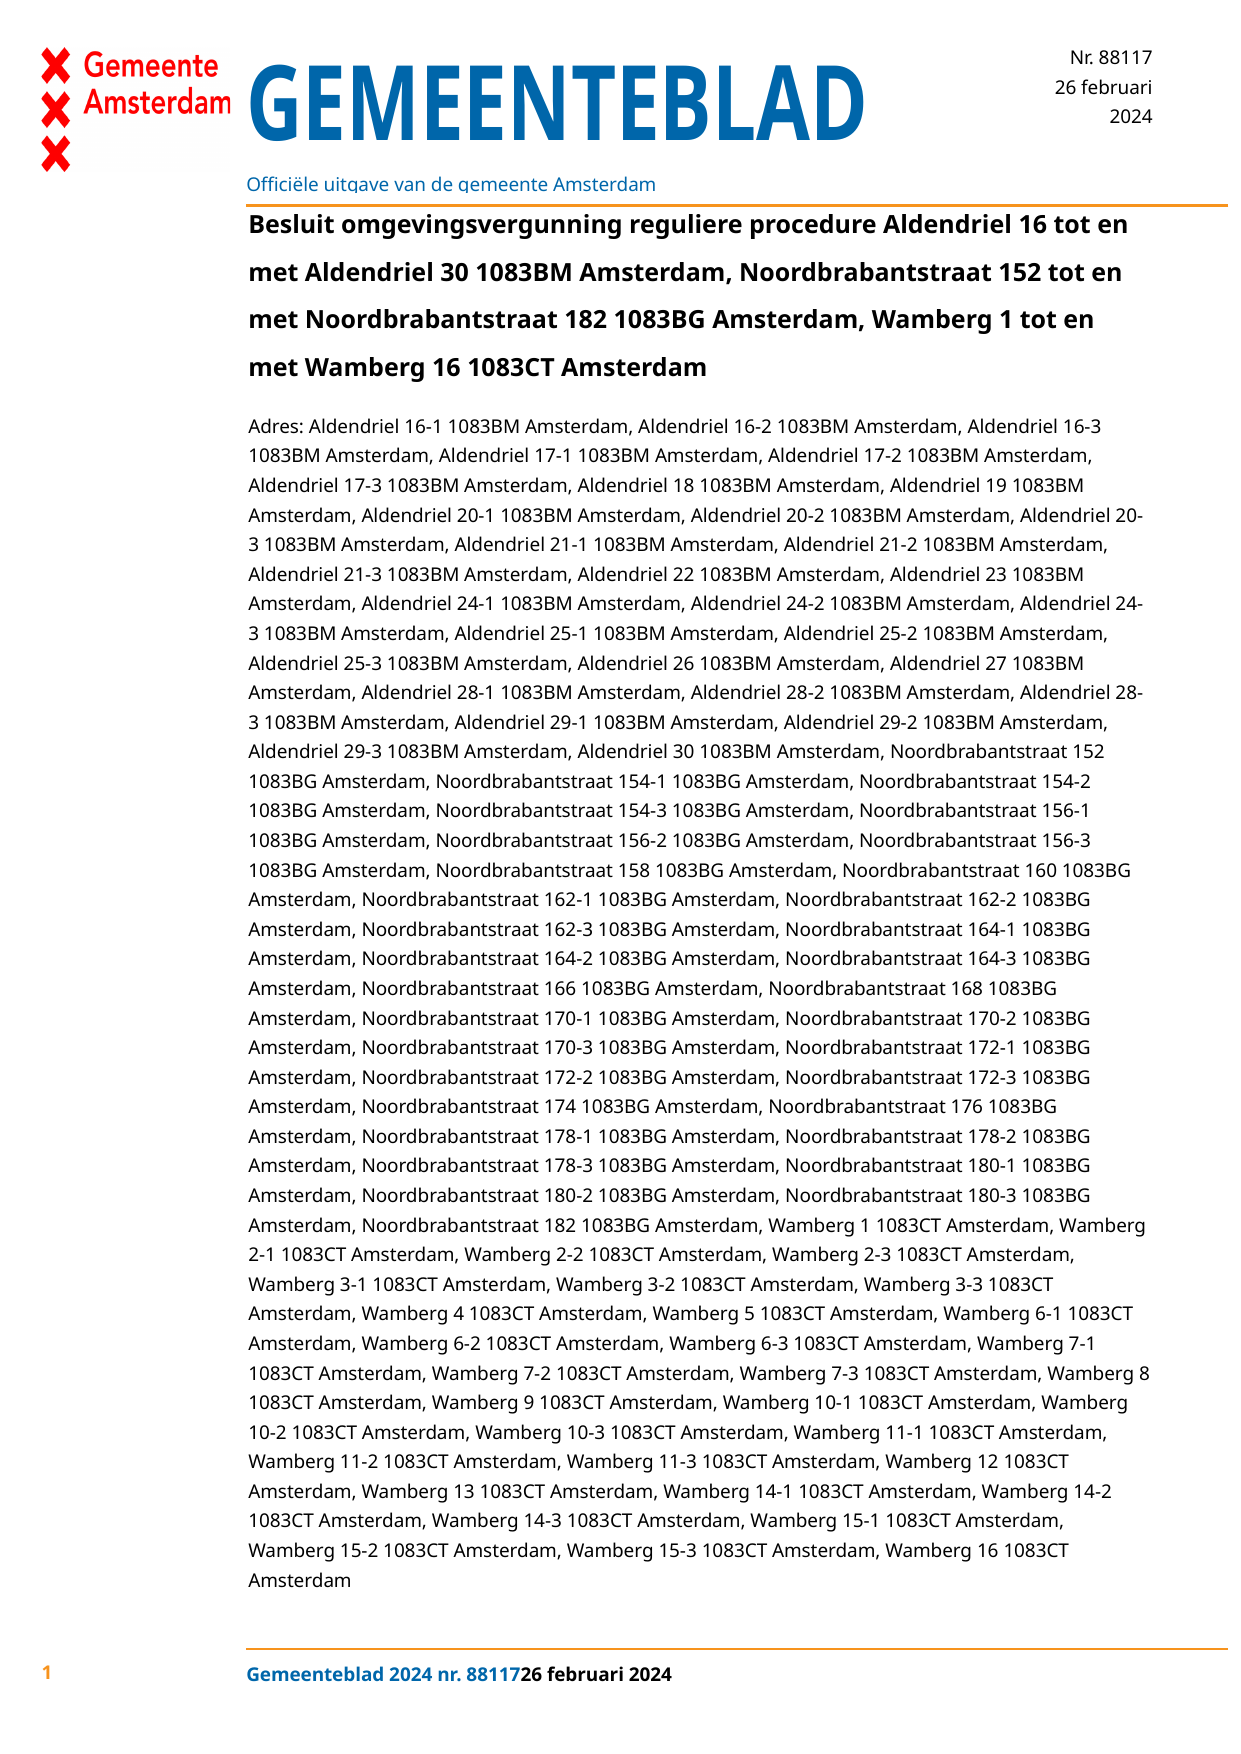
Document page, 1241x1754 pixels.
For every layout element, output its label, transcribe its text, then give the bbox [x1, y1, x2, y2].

text Adres: Aldendriel 16-1 1083BM Amsterdam, Aldendriel 16-2 1083BM Amsterdam, Aldendriel 16-3 1083BM Amsterdam, Aldendriel 17-1 1083BM Amsterdam, Aldendriel 17-2 1083BM Amsterdam, Aldendriel 17-3 1083BM Amsterdam, Aldendriel 18 1083BM Amsterdam, Aldendriel 19 1083BM Amsterdam, Aldendriel 20-1 1083BM Amsterdam, Aldendriel 20-2 1083BM Amsterdam, Aldendriel 20-3 1083BM Amsterdam, Aldendriel 21-1 1083BM Amsterdam, Aldendriel 21-2 1083BM Amsterdam, Aldendriel 21-3 1083BM Amsterdam, Aldendriel 22 1083BM Amsterdam, Aldendriel 23 1083BM Amsterdam, Aldendriel 24-1 1083BM Amsterdam, Aldendriel 24-2 1083BM Amsterdam, Aldendriel 24-3 1083BM Amsterdam, Aldendriel 25-1 1083BM Amsterdam, Aldendriel 25-2 1083BM Amsterdam, Aldendriel 25-3 1083BM Amsterdam, Aldendriel 26 1083BM Amsterdam, Aldendriel 27 1083BM Amsterdam, Aldendriel 28-1 1083BM Amsterdam, Aldendriel 28-2 1083BM Amsterdam, Aldendriel 28-3 1083BM Amsterdam, Aldendriel 29-1 1083BM Amsterdam, Aldendriel 29-2 1083BM Amsterdam, Aldendriel 29-3 1083BM Amsterdam, Aldendriel 30 1083BM Amsterdam, Noordbrabantstraat 152 1083BG Amsterdam, Noordbrabantstraat 154-1 1083BG Amsterdam, Noordbrabantstraat 154-2 1083BG Amsterdam, Noordbrabantstraat 154-3 1083BG Amsterdam, Noordbrabantstraat 156-1 1083BG Amsterdam, Noordbrabantstraat 156-2 1083BG Amsterdam, Noordbrabantstraat 156-3 1083BG Amsterdam, Noordbrabantstraat 158 1083BG Amsterdam, Noordbrabantstraat 160 1083BG Amsterdam, Noordbrabantstraat 162-1 1083BG Amsterdam, Noordbrabantstraat 162-2 1083BG Amsterdam, Noordbrabantstraat 162-3 1083BG Amsterdam, Noordbrabantstraat 164-1 1083BG Amsterdam, Noordbrabantstraat 164-2 1083BG Amsterdam, Noordbrabantstraat 164-3 1083BG Amsterdam, Noordbrabantstraat 166 1083BG Amsterdam, Noordbrabantstraat 168 1083BG Amsterdam, Noordbrabantstraat 170-1 1083BG Amsterdam, Noordbrabantstraat 170-2 1083BG Amsterdam, Noordbrabantstraat 170-3 1083BG Amsterdam, Noordbrabantstraat 172-1 1083BG Amsterdam, Noordbrabantstraat 172-2 1083BG Amsterdam, Noordbrabantstraat 172-3 1083BG Amsterdam, Noordbrabantstraat 174 1083BG Amsterdam, Noordbrabantstraat 176 1083BG Amsterdam, Noordbrabantstraat 178-1 1083BG Amsterdam, Noordbrabantstraat 178-2 1083BG Amsterdam, Noordbrabantstraat 178-3 1083BG Amsterdam, Noordbrabantstraat 180-1 1083BG Amsterdam, Noordbrabantstraat 180-2 1083BG Amsterdam, Noordbrabantstraat 180-3 1083BG Amsterdam, Noordbrabantstraat 182 1083BG Amsterdam, Wamberg 1 1083CT Amsterdam, Wamberg 2-1 1083CT Amsterdam, Wamberg 2-2 1083CT Amsterdam, Wamberg 2-3 1083CT Amsterdam, Wamberg 3-1 1083CT Amsterdam, Wamberg 3-2 1083CT Amsterdam, Wamberg 3-3 1083CT Amsterdam, Wamberg 4 1083CT Amsterdam, Wamberg 5 1083CT Amsterdam, Wamberg 6-1 1083CT Amsterdam, Wamberg 6-2 1083CT Amsterdam, Wamberg 6-3 1083CT Amsterdam, Wamberg 7-1 1083CT Amsterdam, Wamberg 7-2 1083CT Amsterdam, Wamberg 7-3 1083CT Amsterdam, Wamberg 8 1083CT Amsterdam, Wamberg 9 1083CT Amsterdam, Wamberg 10-1 1083CT Amsterdam, Wamberg 10-2 1083CT Amsterdam, Wamberg 10-3 1083CT Amsterdam, Wamberg 11-1 1083CT Amsterdam, Wamberg 11-2 1083CT Amsterdam, Wamberg 11-3 1083CT Amsterdam, Wamberg 12 1083CT Amsterdam, Wamberg 13 1083CT Amsterdam, Wamberg 14-1 1083CT Amsterdam, Wamberg 14-2 1083CT Amsterdam, Wamberg 14-3 1083CT Amsterdam, Wamberg 15-1 1083CT Amsterdam, Wamberg 15-2 1083CT Amsterdam, Wamberg 15-3 1083CT Amsterdam, Wamberg 16 1083CT Amsterdam [248, 413, 1152, 1593]
text Besluit omgevingsvergunning reguliere procedure Aldendriel 16 tot en met Aldendriel 30 1083BM Amsterdam, Noordbrabantstraat 152 tot en met Noordbrabantstraat 182 1083BG Amsterdam, Wamberg 1 tot en met Wamberg 16 1083CT Amsterdam [248, 207, 1152, 384]
picture [41, 47, 231, 172]
